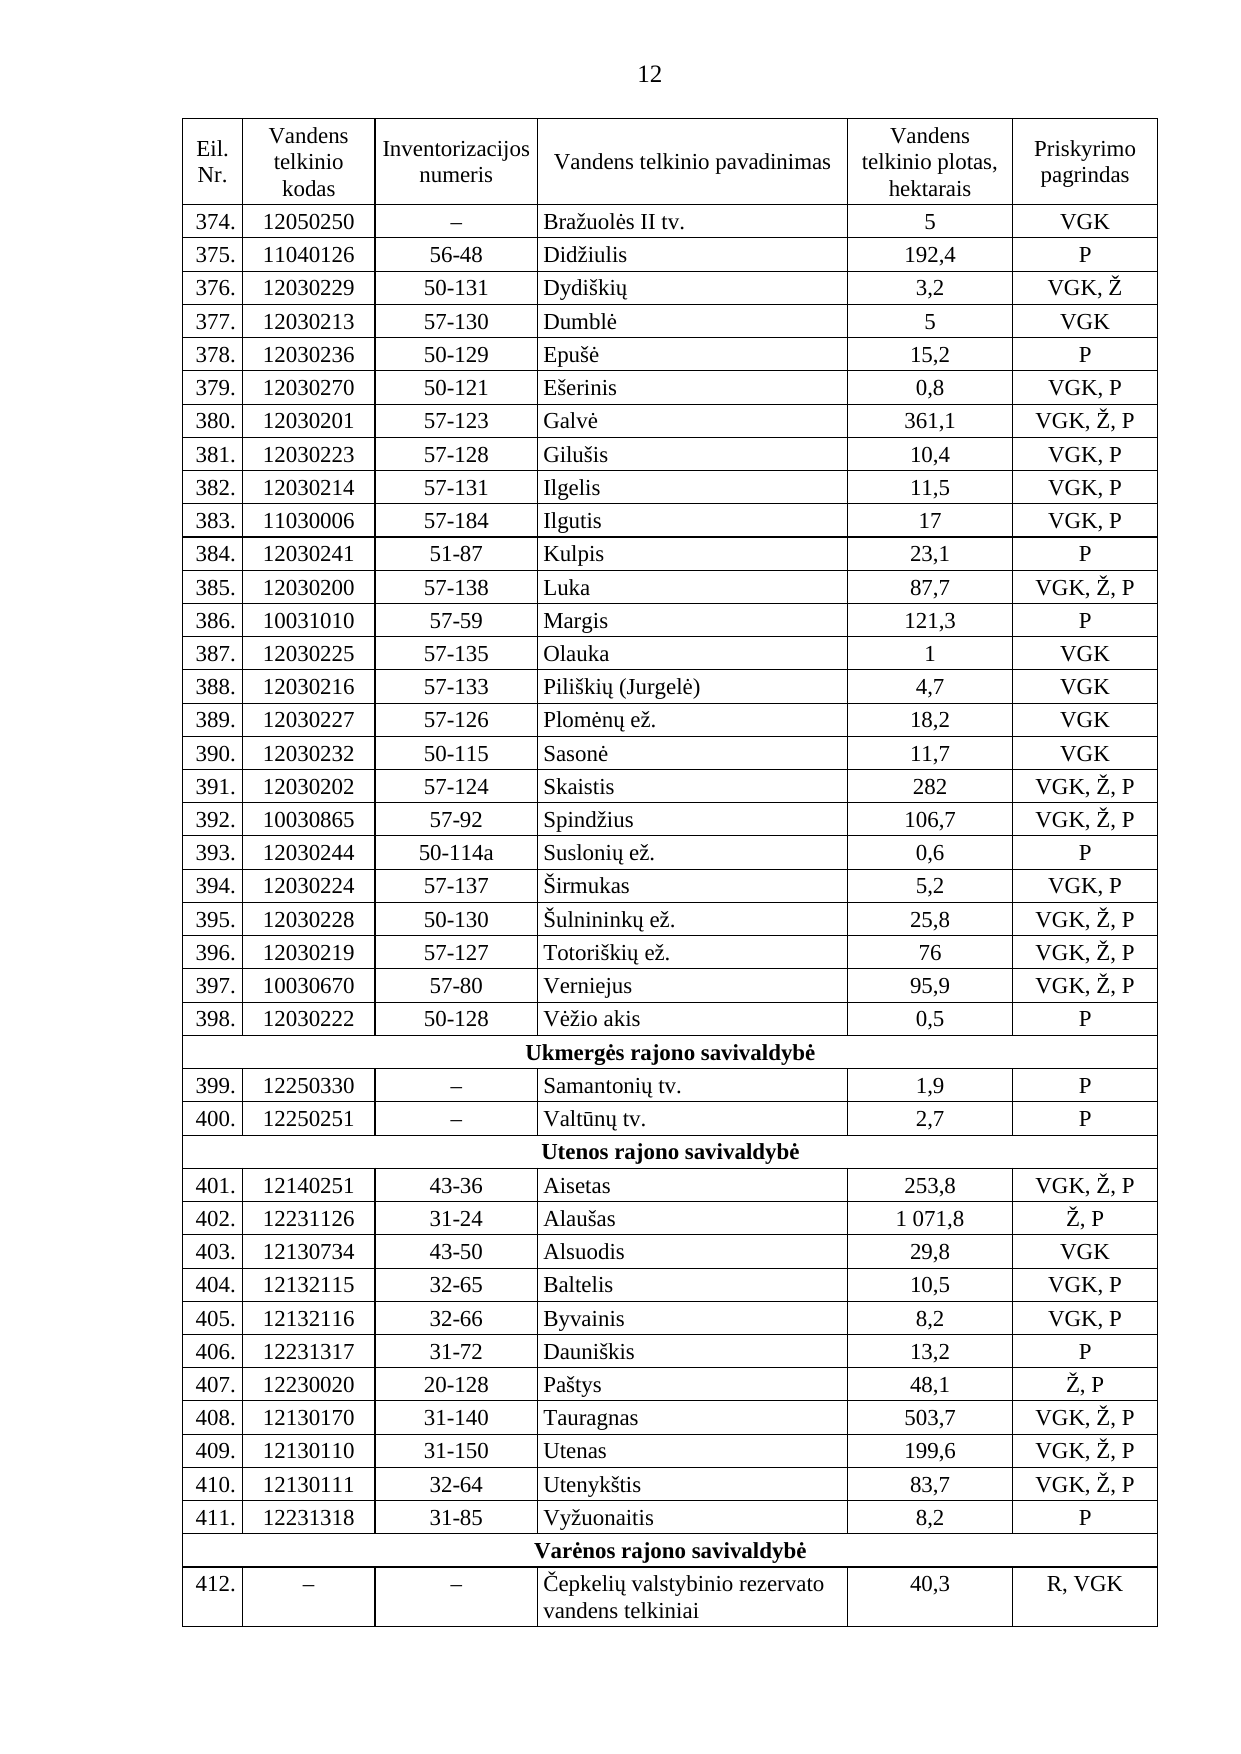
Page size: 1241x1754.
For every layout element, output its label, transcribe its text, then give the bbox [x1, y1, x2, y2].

table_cell 408. [183, 1401, 242, 1433]
table_cell 8,2 [848, 1501, 1012, 1533]
table_cell 383. [183, 504, 242, 536]
table_cell 57-126 [376, 704, 537, 736]
table_cell 10,4 [848, 438, 1012, 470]
table_cell 31-85 [376, 1501, 537, 1533]
table_cell Suslonių ež. [538, 836, 847, 869]
table_cell Sasonė [538, 737, 847, 769]
table_cell 12030270 [243, 371, 374, 403]
table_cell 12231317 [243, 1335, 374, 1367]
table_cell 11040126 [243, 238, 374, 271]
table_cell Galvė [538, 405, 847, 437]
table_cell Gilušis [538, 438, 847, 470]
table_cell 503,7 [848, 1401, 1012, 1433]
table_cell 380. [183, 405, 242, 437]
table_cell 12130110 [243, 1435, 374, 1467]
table_cell 12231126 [243, 1202, 374, 1234]
table_cell Širmukas [538, 870, 847, 902]
table_cell 12132115 [243, 1269, 374, 1301]
table_cell Olauka [538, 637, 847, 669]
table_cell 12140251 [243, 1169, 374, 1201]
table_cell 57-130 [376, 305, 537, 337]
table_cell Dumblė [538, 305, 847, 337]
table_cell VGK [1013, 704, 1157, 736]
table_cell 12030228 [243, 903, 374, 935]
table_header Vandens telkinio kodas [243, 119, 374, 204]
table_cell P [1013, 538, 1157, 569]
table_cell VGK, Ž, P [1013, 969, 1157, 1002]
table_cell 5 [848, 305, 1012, 337]
table_cell 253,8 [848, 1169, 1012, 1201]
table_cell Valtūnų tv. [538, 1102, 847, 1134]
table_cell VGK, Ž, P [1013, 571, 1157, 603]
table_cell Baltelis [538, 1269, 847, 1301]
table_cell 12030244 [243, 836, 374, 869]
table_cell 1,9 [848, 1069, 1012, 1101]
table_cell VGK [1013, 637, 1157, 669]
table_cell 399. [183, 1069, 242, 1101]
table_cell – [376, 1568, 537, 1626]
table_cell 57-137 [376, 870, 537, 902]
table_cell 23,1 [848, 538, 1012, 569]
table_cell 12030202 [243, 770, 374, 802]
table_cell 12132116 [243, 1302, 374, 1334]
table_cell 12230020 [243, 1368, 374, 1400]
table_cell VGK, Ž, P [1013, 1401, 1157, 1433]
table_cell Samantonių tv. [538, 1069, 847, 1101]
table_cell R, VGK [1013, 1568, 1157, 1626]
table_cell Verniejus [538, 969, 847, 1002]
table_cell 192,4 [848, 238, 1012, 271]
table_header Vandens telkinio plotas, hektarais [848, 119, 1012, 204]
table_cell Byvainis [538, 1302, 847, 1334]
table_cell 121,3 [848, 604, 1012, 636]
table_cell 12030229 [243, 272, 374, 304]
table_cell VGK, Ž, P [1013, 936, 1157, 968]
table_cell 12130170 [243, 1401, 374, 1433]
table_cell 10030865 [243, 803, 374, 835]
table_cell 57-184 [376, 504, 537, 536]
table_cell 0,8 [848, 371, 1012, 403]
table_cell 31-150 [376, 1435, 537, 1467]
table_cell 18,2 [848, 704, 1012, 736]
table_cell Didžiulis [538, 238, 847, 271]
table_cell 106,7 [848, 803, 1012, 835]
table_cell 15,2 [848, 338, 1012, 370]
table_cell 57-59 [376, 604, 537, 636]
table_cell 50-130 [376, 903, 537, 935]
table_cell 12030241 [243, 538, 374, 569]
table_cell 406. [183, 1335, 242, 1367]
table_cell 17 [848, 504, 1012, 536]
table_cell 20-128 [376, 1368, 537, 1400]
table_cell VGK, Ž, P [1013, 770, 1157, 802]
table_cell 4,7 [848, 670, 1012, 702]
table_cell 12231318 [243, 1501, 374, 1533]
table_cell 410. [183, 1468, 242, 1500]
table_cell 377. [183, 305, 242, 337]
table_cell 12030236 [243, 338, 374, 370]
table_cell 32-66 [376, 1302, 537, 1334]
table_cell 12030222 [243, 1003, 374, 1035]
table_cell 32-65 [376, 1269, 537, 1301]
table_cell VGK, Ž, P [1013, 1468, 1157, 1500]
table_cell 361,1 [848, 405, 1012, 437]
table_cell 11,5 [848, 471, 1012, 503]
table_cell Plomėnų ež. [538, 704, 847, 736]
table_cell 3,2 [848, 272, 1012, 304]
table_cell – [243, 1568, 374, 1626]
table_cell 387. [183, 637, 242, 669]
table_cell VGK, Ž, P [1013, 903, 1157, 935]
table_cell 5 [848, 205, 1012, 237]
table_cell VGK, P [1013, 438, 1157, 470]
table_cell 76 [848, 936, 1012, 968]
table_cell 411. [183, 1501, 242, 1533]
table_cell Epušė [538, 338, 847, 370]
table_cell 379. [183, 371, 242, 403]
table_cell 12030227 [243, 704, 374, 736]
table_cell Utenykštis [538, 1468, 847, 1500]
table_cell VGK [1013, 737, 1157, 769]
table_cell VGK [1013, 305, 1157, 337]
table_cell P [1013, 604, 1157, 636]
table_cell 2,7 [848, 1102, 1012, 1134]
table_cell 57-133 [376, 670, 537, 702]
table_cell Ilgelis [538, 471, 847, 503]
table_cell 398. [183, 1003, 242, 1035]
table_cell 395. [183, 903, 242, 935]
table_cell 374. [183, 205, 242, 237]
table_cell 32-64 [376, 1468, 537, 1500]
table_cell VGK [1013, 670, 1157, 702]
table_cell Ešerinis [538, 371, 847, 403]
table_cell P [1013, 1003, 1157, 1035]
table_cell – [376, 1102, 537, 1134]
table_cell 402. [183, 1202, 242, 1234]
table_cell P [1013, 238, 1157, 271]
table_cell 12030219 [243, 936, 374, 968]
table_cell 388. [183, 670, 242, 702]
table_cell P [1013, 338, 1157, 370]
table_cell 57-123 [376, 405, 537, 437]
table_cell 0,6 [848, 836, 1012, 869]
table_cell P [1013, 1335, 1157, 1367]
table_cell Šulnininkų ež. [538, 903, 847, 935]
table_cell 12030201 [243, 405, 374, 437]
table_cell 50-129 [376, 338, 537, 370]
table_cell 12030216 [243, 670, 374, 702]
table_cell 12250330 [243, 1069, 374, 1101]
table_cell 386. [183, 604, 242, 636]
table_cell 57-135 [376, 637, 537, 669]
table_cell 43-36 [376, 1169, 537, 1201]
table_cell 394. [183, 870, 242, 902]
table_cell VGK, Ž [1013, 272, 1157, 304]
table_cell 405. [183, 1302, 242, 1334]
table_cell 412. [183, 1568, 242, 1626]
table_cell Varėnos rajono savivaldybė [183, 1534, 1157, 1566]
table_cell 31-24 [376, 1202, 537, 1234]
table_cell 1 071,8 [848, 1202, 1012, 1234]
table_cell 51-87 [376, 538, 537, 569]
table_cell 389. [183, 704, 242, 736]
table_cell Vyžuonaitis [538, 1501, 847, 1533]
table_cell 12130111 [243, 1468, 374, 1500]
table_cell 376. [183, 272, 242, 304]
table_cell 5,2 [848, 870, 1012, 902]
table_cell 13,2 [848, 1335, 1012, 1367]
table_cell 57-128 [376, 438, 537, 470]
table_cell Dauniškis [538, 1335, 847, 1367]
table_cell 57-92 [376, 803, 537, 835]
table_cell 50-115 [376, 737, 537, 769]
table_cell 10031010 [243, 604, 374, 636]
table_cell 31-140 [376, 1401, 537, 1433]
table_cell 12030223 [243, 438, 374, 470]
table_cell 12030232 [243, 737, 374, 769]
table_cell VGK, P [1013, 870, 1157, 902]
table_cell 12030225 [243, 637, 374, 669]
table_cell 381. [183, 438, 242, 470]
table_cell 57-80 [376, 969, 537, 1002]
table_cell 56-48 [376, 238, 537, 271]
table_cell 57-138 [376, 571, 537, 603]
table_cell 397. [183, 969, 242, 1002]
table_header Vandens telkinio pavadinimas [538, 119, 847, 204]
table_cell 404. [183, 1269, 242, 1301]
table_cell Čepkelių valstybinio rezervato vandens telkiniai [538, 1568, 847, 1626]
table_cell Vėžio akis [538, 1003, 847, 1035]
table_cell 0,5 [848, 1003, 1012, 1035]
table_cell VGK, P [1013, 471, 1157, 503]
table_cell Skaistis [538, 770, 847, 802]
table_header Eil. Nr. [183, 119, 242, 204]
table_cell 199,6 [848, 1435, 1012, 1467]
table_cell P [1013, 1501, 1157, 1533]
table_cell Piliškių (Jurgelė) [538, 670, 847, 702]
table_cell 12030213 [243, 305, 374, 337]
table_cell Totoriškių ež. [538, 936, 847, 968]
table_cell Paštys [538, 1368, 847, 1400]
table_cell 385. [183, 571, 242, 603]
table_cell Kulpis [538, 538, 847, 569]
table_cell VGK [1013, 205, 1157, 237]
table_cell 391. [183, 770, 242, 802]
table_cell VGK, P [1013, 1269, 1157, 1301]
table_cell Dydiškių [538, 272, 847, 304]
table_cell VGK, P [1013, 504, 1157, 536]
table_cell 12050250 [243, 205, 374, 237]
table_cell 378. [183, 338, 242, 370]
table_cell 409. [183, 1435, 242, 1467]
table_cell Alsuodis [538, 1235, 847, 1267]
table_cell Utenas [538, 1435, 847, 1467]
table_cell 282 [848, 770, 1012, 802]
table_cell Utenos rajono savivaldybė [183, 1136, 1157, 1168]
table_cell VGK, Ž, P [1013, 405, 1157, 437]
table_cell Luka [538, 571, 847, 603]
table_cell 12030224 [243, 870, 374, 902]
table_cell 57-131 [376, 471, 537, 503]
table_cell 12030214 [243, 471, 374, 503]
table_cell VGK, Ž, P [1013, 803, 1157, 835]
table_cell Alaušas [538, 1202, 847, 1234]
table_cell P [1013, 1102, 1157, 1134]
table_cell 25,8 [848, 903, 1012, 935]
table_cell 57-127 [376, 936, 537, 968]
table_cell Ž, P [1013, 1202, 1157, 1234]
table_cell 393. [183, 836, 242, 869]
table_cell 48,1 [848, 1368, 1012, 1400]
table_cell 396. [183, 936, 242, 968]
table_cell 401. [183, 1169, 242, 1201]
table_cell – [376, 1069, 537, 1101]
table_cell 12130734 [243, 1235, 374, 1267]
table_cell 95,9 [848, 969, 1012, 1002]
table_cell 50-128 [376, 1003, 537, 1035]
table_cell 392. [183, 803, 242, 835]
table_cell 43-50 [376, 1235, 537, 1267]
table_cell 10030670 [243, 969, 374, 1002]
table_header Priskyrimo pagrindas [1013, 119, 1157, 204]
table_cell Bražuolės II tv. [538, 205, 847, 237]
table_cell 1 [848, 637, 1012, 669]
table_cell 12250251 [243, 1102, 374, 1134]
table_cell 403. [183, 1235, 242, 1267]
table_cell 29,8 [848, 1235, 1012, 1267]
table_cell VGK, P [1013, 1302, 1157, 1334]
table_cell P [1013, 836, 1157, 869]
table_cell 50-121 [376, 371, 537, 403]
table_cell 400. [183, 1102, 242, 1134]
table_cell 50-114a [376, 836, 537, 869]
table_cell 50-131 [376, 272, 537, 304]
table_cell Margis [538, 604, 847, 636]
table_cell 375. [183, 238, 242, 271]
table_cell 87,7 [848, 571, 1012, 603]
table_cell 11030006 [243, 504, 374, 536]
table_cell 83,7 [848, 1468, 1012, 1500]
table_cell Tauragnas [538, 1401, 847, 1433]
table_cell 57-124 [376, 770, 537, 802]
table_cell 31-72 [376, 1335, 537, 1367]
table_cell 390. [183, 737, 242, 769]
table_cell – [376, 205, 537, 237]
table_cell VGK, Ž, P [1013, 1435, 1157, 1467]
table_cell VGK [1013, 1235, 1157, 1267]
table_cell 382. [183, 471, 242, 503]
table_cell 11,7 [848, 737, 1012, 769]
table_header Inventorizacijos numeris [376, 119, 537, 204]
table_cell 12030200 [243, 571, 374, 603]
table_cell 407. [183, 1368, 242, 1400]
table_cell Ž, P [1013, 1368, 1157, 1400]
table_cell Aisetas [538, 1169, 847, 1201]
table_cell 384. [183, 538, 242, 569]
table_cell 40,3 [848, 1568, 1012, 1626]
table_cell 8,2 [848, 1302, 1012, 1334]
table_cell Spindžius [538, 803, 847, 835]
table_cell VGK, Ž, P [1013, 1169, 1157, 1201]
table_cell VGK, P [1013, 371, 1157, 403]
table_cell Ilgutis [538, 504, 847, 536]
table_cell 10,5 [848, 1269, 1012, 1301]
table_cell Ukmergės rajono savivaldybė [183, 1036, 1157, 1068]
table_cell P [1013, 1069, 1157, 1101]
